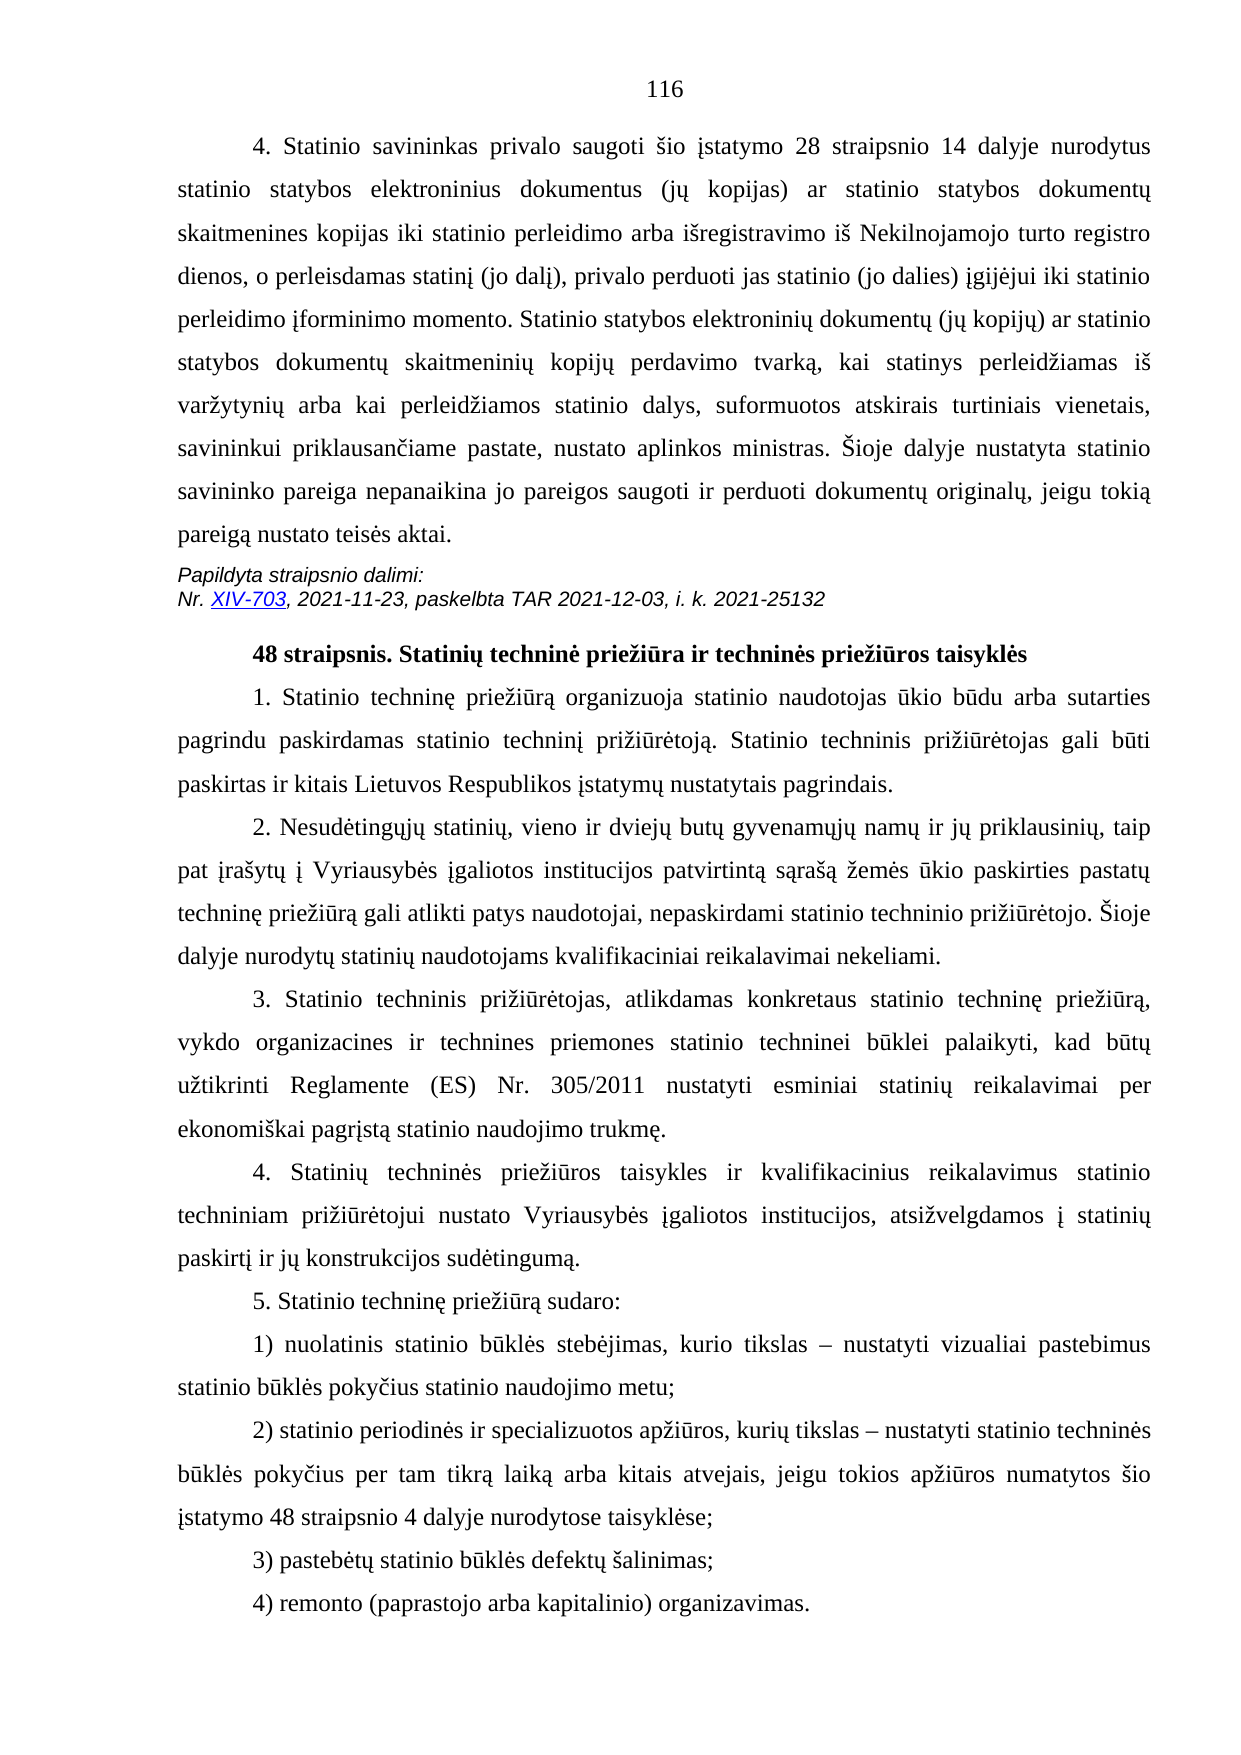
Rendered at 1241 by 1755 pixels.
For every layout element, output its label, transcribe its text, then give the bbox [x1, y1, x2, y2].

text 3) pastebėtų statinio būklės defektų šalinimas; [177, 1545, 1152, 1574]
text 1) nuolatinis statinio būklės stebėjimas, kurio tikslas – nustatyti vizualiai pastebimus statinio būklės pokyčius statinio naudojimo metu; [177, 1329, 1152, 1401]
text 4. Statinio savininkas privalo saugoti šio įstatymo 28 straipsnio 14 dalyje nurodytus statinio statybos elektroninius dokumentus (jų kopijas) ar statinio statybos dokumentų skaitmenines kopijas iki statinio perleidimo arba išregistravimo iš Nekilnojamojo turto registro dienos, o perleisdamas statinį (jo dalį), privalo perduoti jas statinio (jo dalies) įgijėjui iki statinio perleidimo įforminimo momento. Statinio statybos elektroninių dokumentų (jų kopijų) ar statinio statybos dokumentų skaitmeninių kopijų perdavimo tvarką, kai statinys perleidžiamas iš varžytynių arba kai perleidžiamos statinio dalys, suformuotos atskirais turtiniais vienetais, savininkui priklausančiame pastate, nustato aplinkos ministras. Šioje dalyje nustatyta statinio savininko pareiga nepanaikina jo pareigos saugoti ir perduoti dokumentų originalų, jeigu tokią pareigą nustato teisės aktai. [177, 131, 1152, 548]
text 1. Statinio techninę priežiūrą organizuoja statinio naudotojas ūkio būdu arba sutarties pagrindu paskirdamas statinio techninį prižiūrėtoją. Statinio techninis prižiūrėtojas gali būti paskirtas ir kitais Lietuvos Respublikos įstatymų nustatytais pagrindais. [177, 682, 1152, 797]
text 2) statinio periodinės ir specializuotos apžiūros, kurių tikslas – nustatyti statinio techninės būklės pokyčius per tam tikrą laiką arba kitais atvejais, jeigu tokios apžiūros numatytos šio įstatymo 48 straipsnio 4 dalyje nurodytose taisyklėse; [177, 1416, 1152, 1531]
text 48 straipsnis. Statinių techninė priežiūra ir techninės priežiūros taisyklės [177, 639, 1152, 668]
text Papildyta straipsnio dalimi: [177, 563, 1152, 587]
text 5. Statinio techninę priežiūrą sudaro: [177, 1286, 1152, 1315]
text 2. Nesudėtingųjų statinių, vieno ir dviejų butų gyvenamųjų namų ir jų priklausinių, taip pat įrašytų į Vyriausybės įgaliotos institucijos patvirtintą sąrašą žemės ūkio paskirties pastatų techninę priežiūrą gali atlikti patys naudotojai, nepaskirdami statinio techninio prižiūrėtojo. Šioje dalyje nurodytų statinių naudotojams kvalifikaciniai reikalavimai nekeliami. [177, 812, 1152, 970]
text Nr. XIV-703, 2021-11-23, paskelbta TAR 2021-12-03, i. k. 2021-25132 [177, 587, 1152, 611]
text 4. Statinių techninės priežiūros taisykles ir kvalifikacinius reikalavimus statinio techniniam prižiūrėtojui nustato Vyriausybės įgaliotos institucijos, atsižvelgdamos į statinių paskirtį ir jų konstrukcijos sudėtingumą. [177, 1157, 1152, 1272]
text 4) remonto (paprastojo arba kapitalinio) organizavimas. [177, 1588, 1152, 1617]
text 3. Statinio techninis prižiūrėtojas, atlikdamas konkretaus statinio techninę priežiūrą, vykdo organizacines ir technines priemones statinio techninei būklei palaikyti, kad būtų užtikrinti Reglamente (ES) Nr. 305/2011 nustatyti esminiai statinių reikalavimai per ekonomiškai pagrįstą statinio naudojimo trukmę. [177, 984, 1152, 1142]
